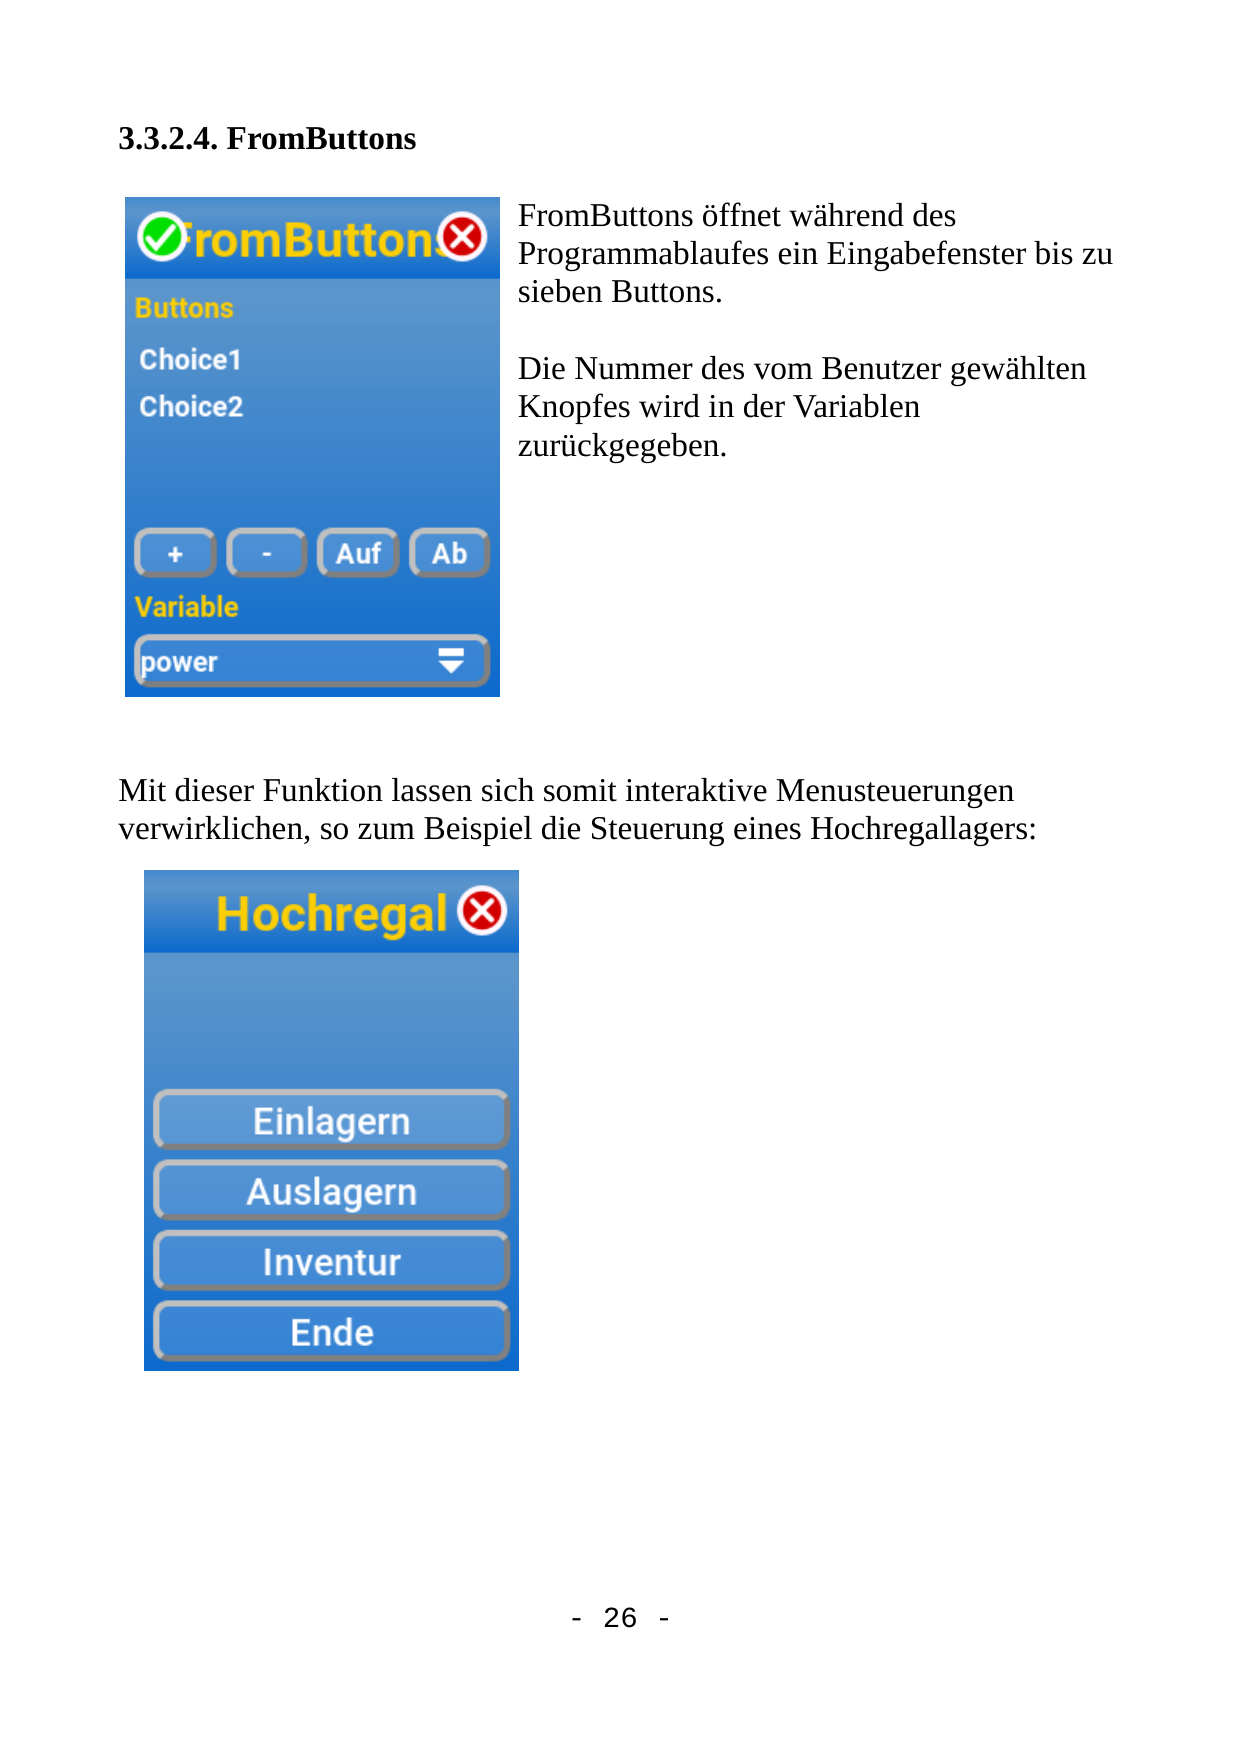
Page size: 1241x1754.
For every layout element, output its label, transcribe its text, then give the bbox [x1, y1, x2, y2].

text FromButtons öffnet während des Programmablaufes ein Eingabefenster bis zu sieben Buttons. [118, 195, 1122, 310]
text Die Nummer des vom Benutzer gewählten Knopfes wird in der Variablen zurückgegeben. [500, 348, 1122, 463]
text 3.3.2.4. FromButtons [118, 118, 1122, 156]
text Mit dieser Funktion lassen sich somit interaktive Menusteuerungen verwirklichen, so zum Beispiel die Steuerung eines Hochregallagers: [118, 770, 1122, 846]
picture [125, 197, 500, 697]
picture [144, 870, 519, 1371]
